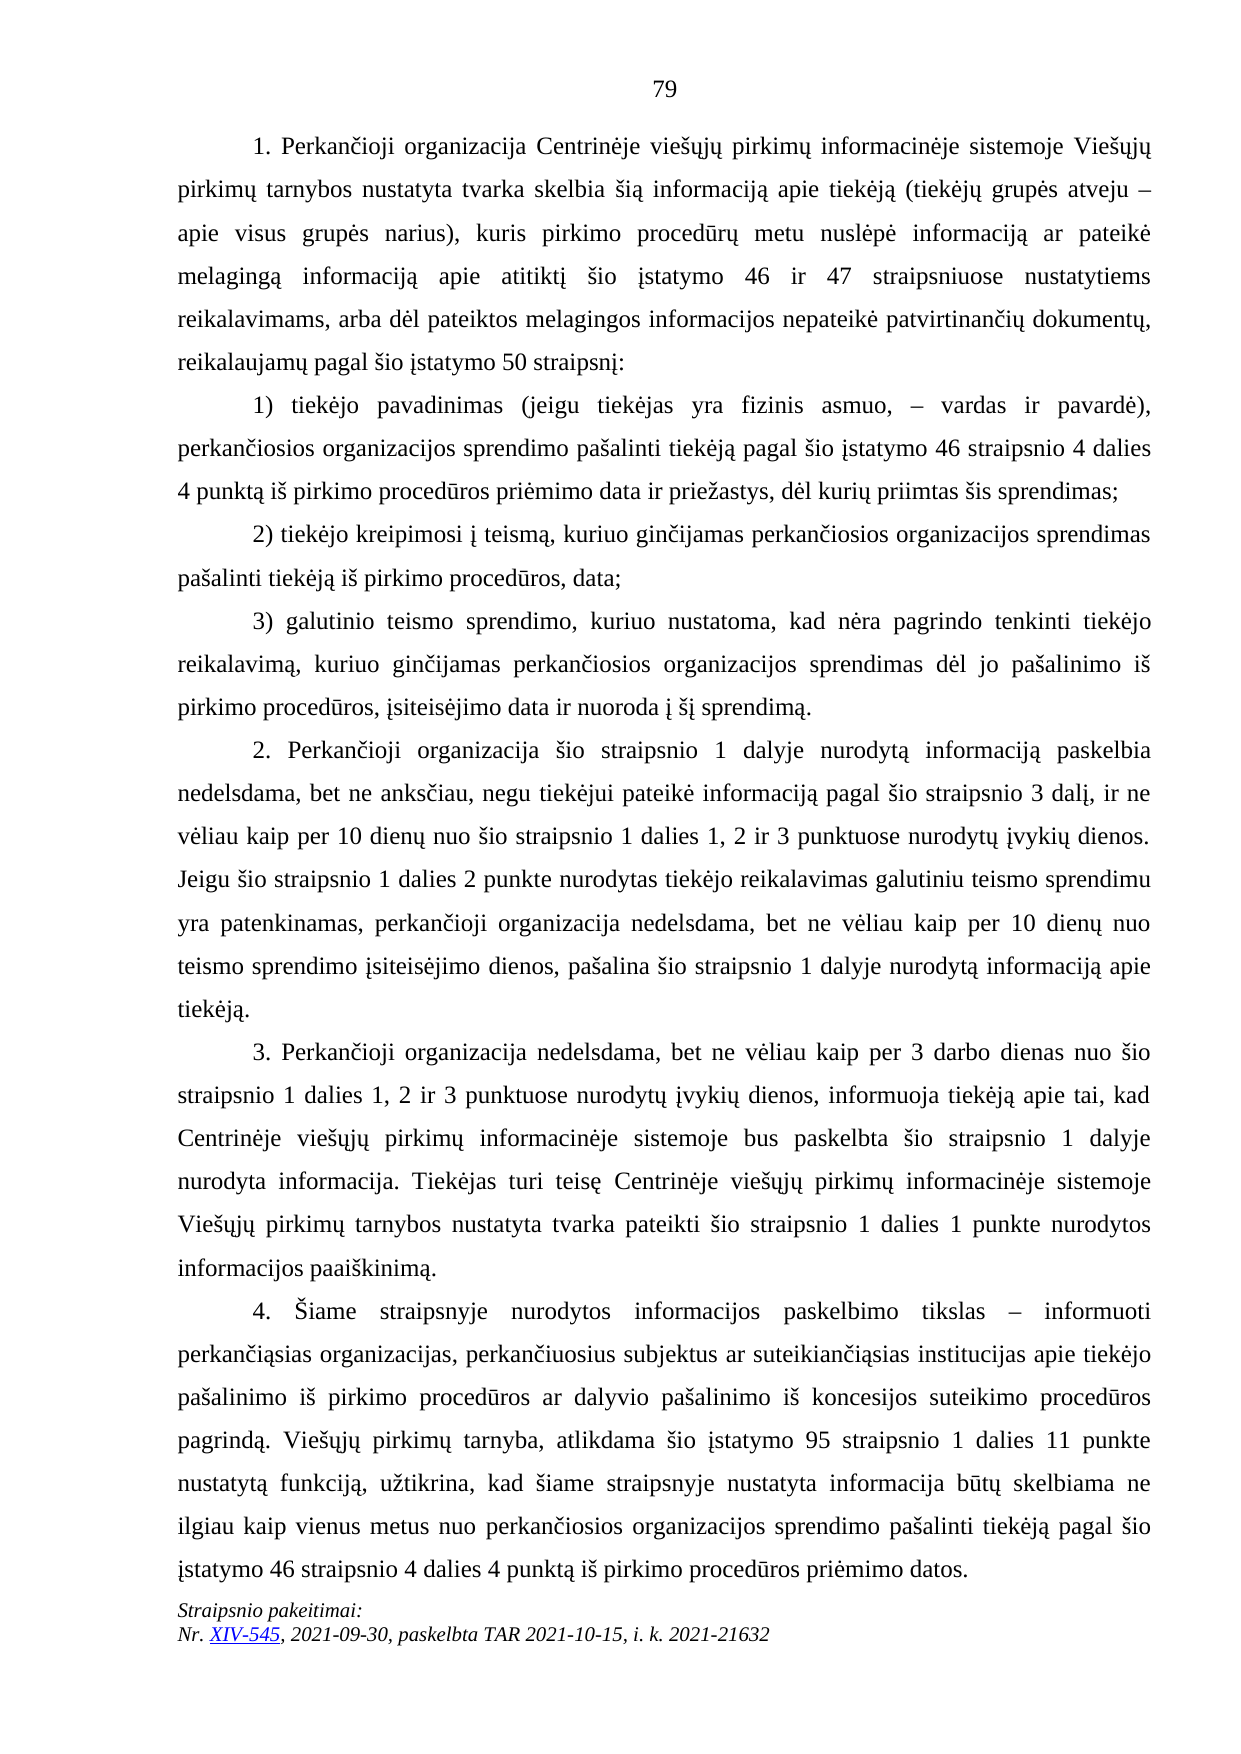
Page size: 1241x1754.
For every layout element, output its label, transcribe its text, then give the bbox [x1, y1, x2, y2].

text 1. Perkančioji organizacija Centrinėje viešųjų pirkimų informacinėje sistemoje Viešųjų pirkimų tarnybos nustatyta tvarka skelbia šią informaciją apie tiekėją (tiekėjų grupės atveju – apie visus grupės narius), kuris pirkimo procedūrų metu nuslėpė informaciją ar pateikė melagingą informaciją apie atitiktį šio įstatymo 46 ir 47 straipsniuose nustatytiems reikalavimams, arba dėl pateiktos melagingos informacijos nepateikė patvirtinančių dokumentų, reikalaujamų pagal šio įstatymo 50 straipsnį: [177, 131, 1152, 376]
text Straipsnio pakeitimai: [177, 1598, 1152, 1622]
text 1) tiekėjo pavadinimas (jeigu tiekėjas yra fizinis asmuo, – vardas ir pavardė), perkančiosios organizacijos sprendimo pašalinti tiekėją pagal šio įstatymo 46 straipsnio 4 dalies 4 punktą iš pirkimo procedūros priėmimo data ir priežastys, dėl kurių priimtas šis sprendimas; [177, 390, 1152, 505]
text Nr. XIV-545, 2021-09-30, paskelbta TAR 2021-10-15, i. k. 2021-21632 [177, 1622, 1152, 1646]
text 4. Šiame straipsnyje nurodytos informacijos paskelbimo tikslas – informuoti perkančiąsias organizacijas, perkančiuosius subjektus ar suteikiančiąsias institucijas apie tiekėjo pašalinimo iš pirkimo procedūros ar dalyvio pašalinimo iš koncesijos suteikimo procedūros pagrindą. Viešųjų pirkimų tarnyba, atlikdama šio įstatymo 95 straipsnio 1 dalies 11 punkte nustatytą funkciją, užtikrina, kad šiame straipsnyje nustatyta informacija būtų skelbiama ne ilgiau kaip vienus metus nuo perkančiosios organizacijos sprendimo pašalinti tiekėją pagal šio įstatymo 46 straipsnio 4 dalies 4 punktą iš pirkimo procedūros priėmimo datos. [177, 1296, 1152, 1583]
text 3. Perkančioji organizacija nedelsdama, bet ne vėliau kaip per 3 darbo dienas nuo šio straipsnio 1 dalies 1, 2 ir 3 punktuose nurodytų įvykių dienos, informuoja tiekėją apie tai, kad Centrinėje viešųjų pirkimų informacinėje sistemoje bus paskelbta šio straipsnio 1 dalyje nurodyta informacija. Tiekėjas turi teisę Centrinėje viešųjų pirkimų informacinėje sistemoje Viešųjų pirkimų tarnybos nustatyta tvarka pateikti šio straipsnio 1 dalies 1 punkte nurodytos informacijos paaiškinimą. [177, 1037, 1152, 1281]
text 2. Perkančioji organizacija šio straipsnio 1 dalyje nurodytą informaciją paskelbia nedelsdama, bet ne anksčiau, negu tiekėjui pateikė informaciją pagal šio straipsnio 3 dalį, ir ne vėliau kaip per 10 dienų nuo šio straipsnio 1 dalies 1, 2 ir 3 punktuose nurodytų įvykių dienos. Jeigu šio straipsnio 1 dalies 2 punkte nurodytas tiekėjo reikalavimas galutiniu teismo sprendimu yra patenkinamas, perkančioji organizacija nedelsdama, bet ne vėliau kaip per 10 dienų nuo teismo sprendimo įsiteisėjimo dienos, pašalina šio straipsnio 1 dalyje nurodytą informaciją apie tiekėją. [177, 735, 1152, 1023]
text 3) galutinio teismo sprendimo, kuriuo nustatoma, kad nėra pagrindo tenkinti tiekėjo reikalavimą, kuriuo ginčijamas perkančiosios organizacijos sprendimas dėl jo pašalinimo iš pirkimo procedūros, įsiteisėjimo data ir nuoroda į šį sprendimą. [177, 606, 1152, 721]
text 2) tiekėjo kreipimosi į teismą, kuriuo ginčijamas perkančiosios organizacijos sprendimas pašalinti tiekėją iš pirkimo procedūros, data; [177, 519, 1152, 591]
